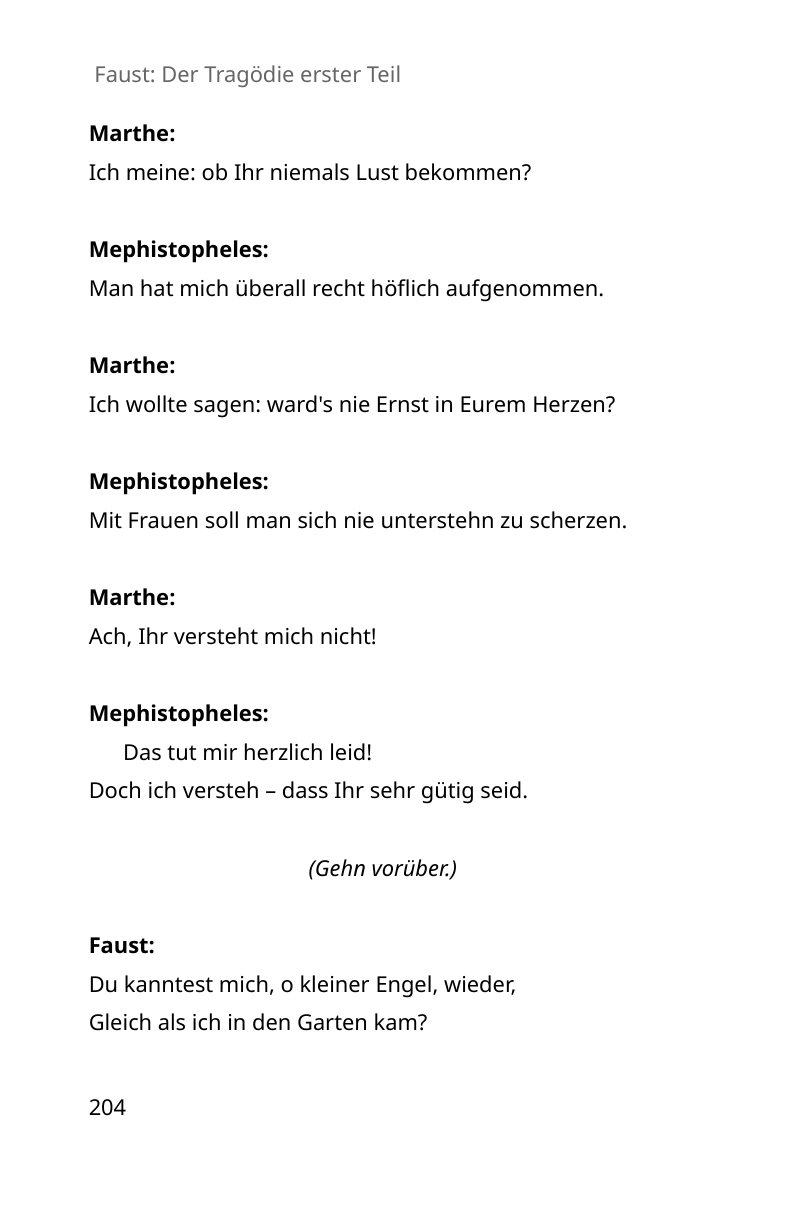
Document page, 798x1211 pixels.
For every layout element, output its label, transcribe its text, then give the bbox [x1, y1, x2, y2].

text Marthe: Ich wollte sagen: ward's nie Ernst in Eurem Herzen? [88, 329, 679, 419]
text (Gehn vorüber.) [88, 832, 679, 882]
text Mephistopheles: Man hat mich überall recht höflich aufgenommen. [88, 213, 679, 303]
text Marthe: Ich meine: ob Ihr niemals Lust bekommen? [88, 118, 679, 187]
text Mephistopheles: Mit Frauen soll man sich nie unterstehn zu scherzen. [88, 445, 679, 534]
text Mephistopheles: Das tut mir herzlich leid! Doch ich versteh – dass Ihr sehr gütig seid. [88, 677, 679, 805]
text Marthe: Ach, Ihr versteht mich nicht! [88, 561, 679, 651]
text Faust: Du kanntest mich, o kleiner Engel, wieder, Gleich als ich in den Garten kam? [88, 903, 679, 1037]
